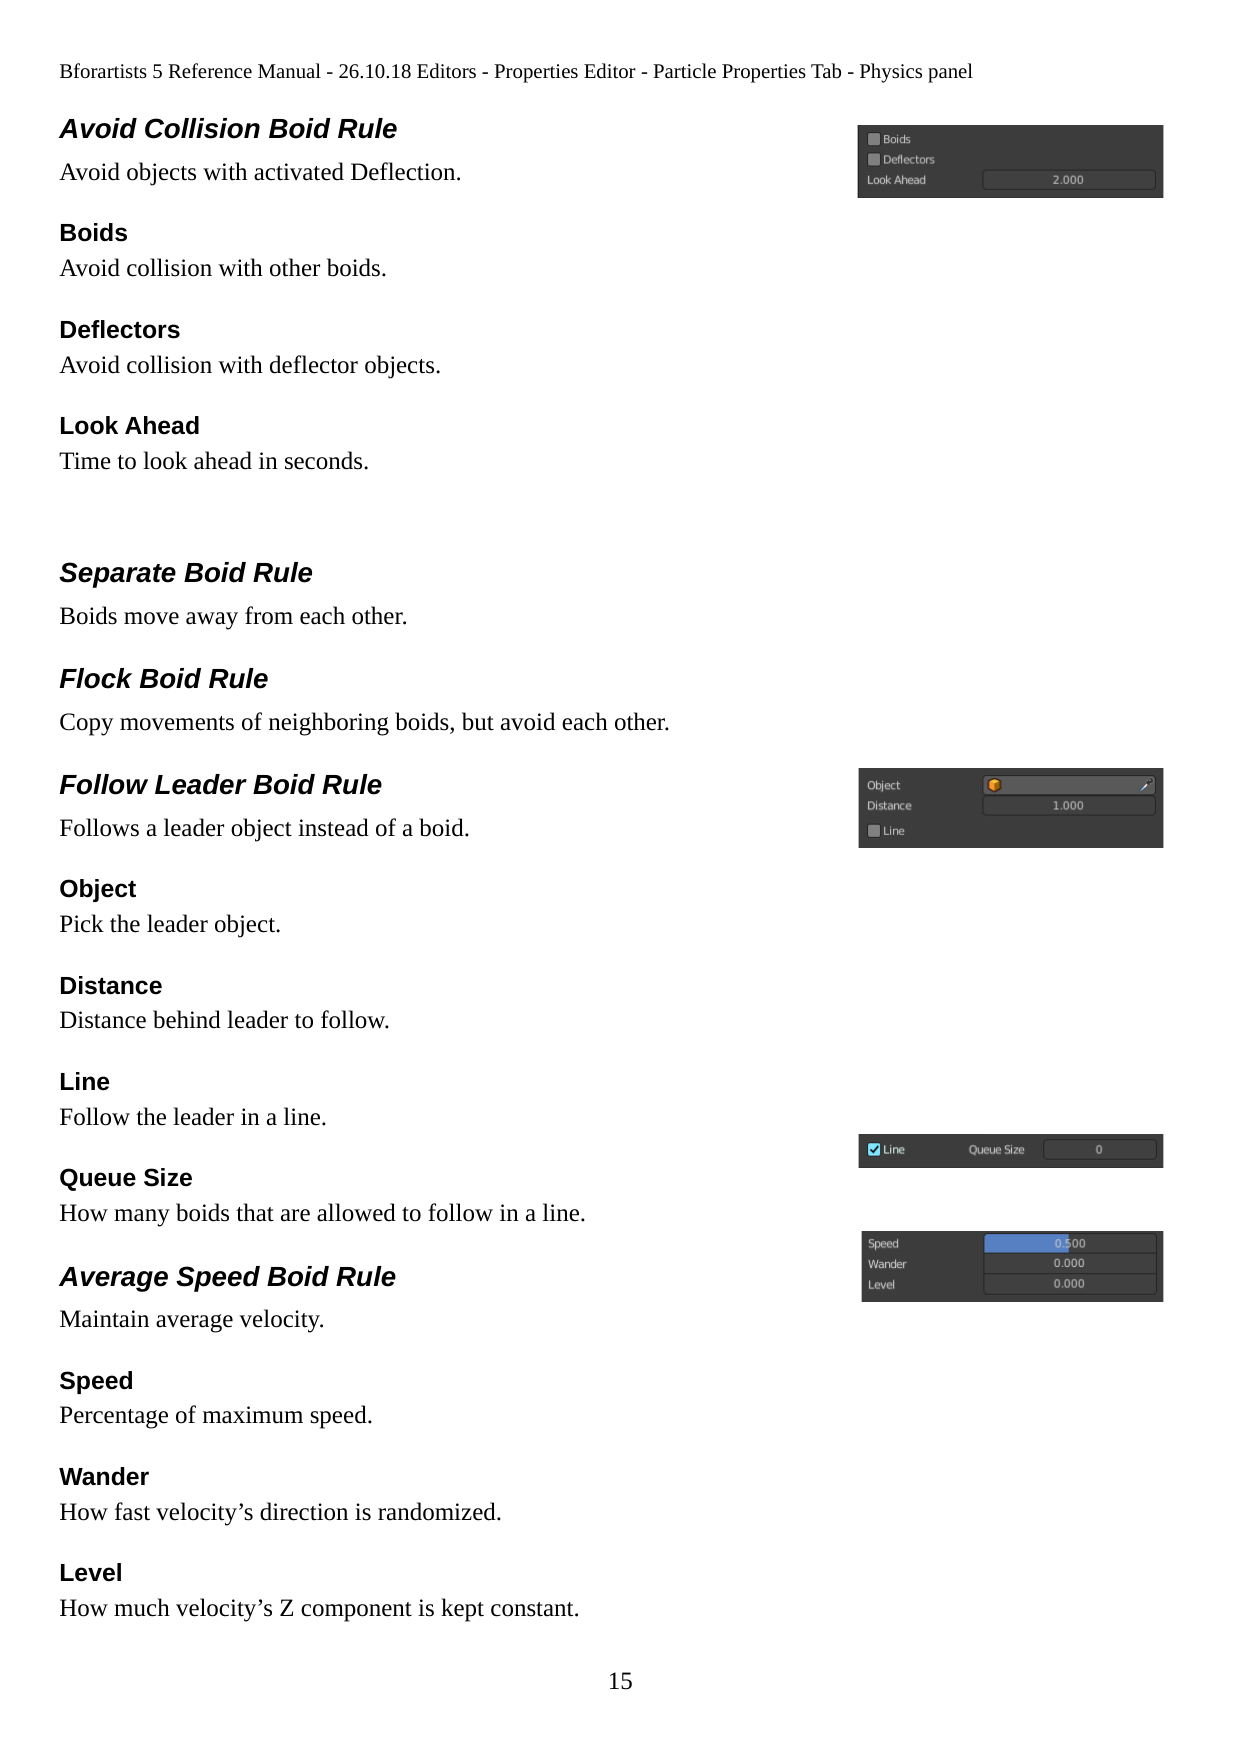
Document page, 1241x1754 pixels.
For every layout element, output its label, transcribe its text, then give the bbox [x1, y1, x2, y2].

text Avoid objects with activated Deflection. [59, 157, 857, 186]
text How fast velocity’s direction is randomized. [59, 1497, 1181, 1526]
subtitle Average Speed Boid Rule [59, 1260, 861, 1292]
text Maintain average velocity. [59, 1304, 1181, 1333]
subtitle Avoid Collision Boid Rule [59, 113, 1181, 144]
subtitle Distance [59, 971, 1181, 999]
text Boids move away from each other. [59, 601, 1181, 630]
text How many boids that are allowed to follow in a line. [59, 1198, 1181, 1227]
subtitle Line [59, 1067, 1181, 1096]
text Distance behind leader to follow. [59, 1006, 1181, 1034]
text Follow the leader in a line. [59, 1102, 1181, 1131]
text Follows a leader object instead of a boid. [59, 813, 858, 842]
subtitle Object [59, 874, 1181, 903]
text Avoid collision with deflector objects. [59, 350, 1181, 378]
text How much velocity’s Z component is kept constant. [59, 1593, 1181, 1622]
subtitle Queue Size [59, 1163, 1181, 1192]
text Time to look ahead in seconds. [59, 446, 1181, 475]
picture [861, 1231, 1164, 1302]
text Percentage of maximum speed. [59, 1401, 1181, 1429]
picture [857, 125, 1164, 198]
subtitle Speed [59, 1366, 1181, 1394]
subtitle Level [59, 1558, 1181, 1587]
subtitle Deflectors [59, 315, 1181, 343]
subtitle [1164, 1260, 1181, 1292]
subtitle Look Ahead [59, 411, 1181, 440]
subtitle Wander [59, 1462, 1181, 1491]
picture [858, 1134, 1164, 1168]
text Avoid collision with other boids. [59, 253, 1181, 282]
subtitle Flock Boid Rule [59, 663, 1181, 694]
subtitle Boids [59, 218, 1181, 247]
text Pick the leader object. [59, 909, 1181, 938]
text Copy movements of neighboring boids, but avoid each other. [59, 707, 1181, 736]
picture [858, 768, 1164, 848]
subtitle [1164, 768, 1181, 800]
subtitle Separate Boid Rule [59, 557, 1181, 588]
subtitle Follow Leader Boid Rule [59, 768, 858, 800]
